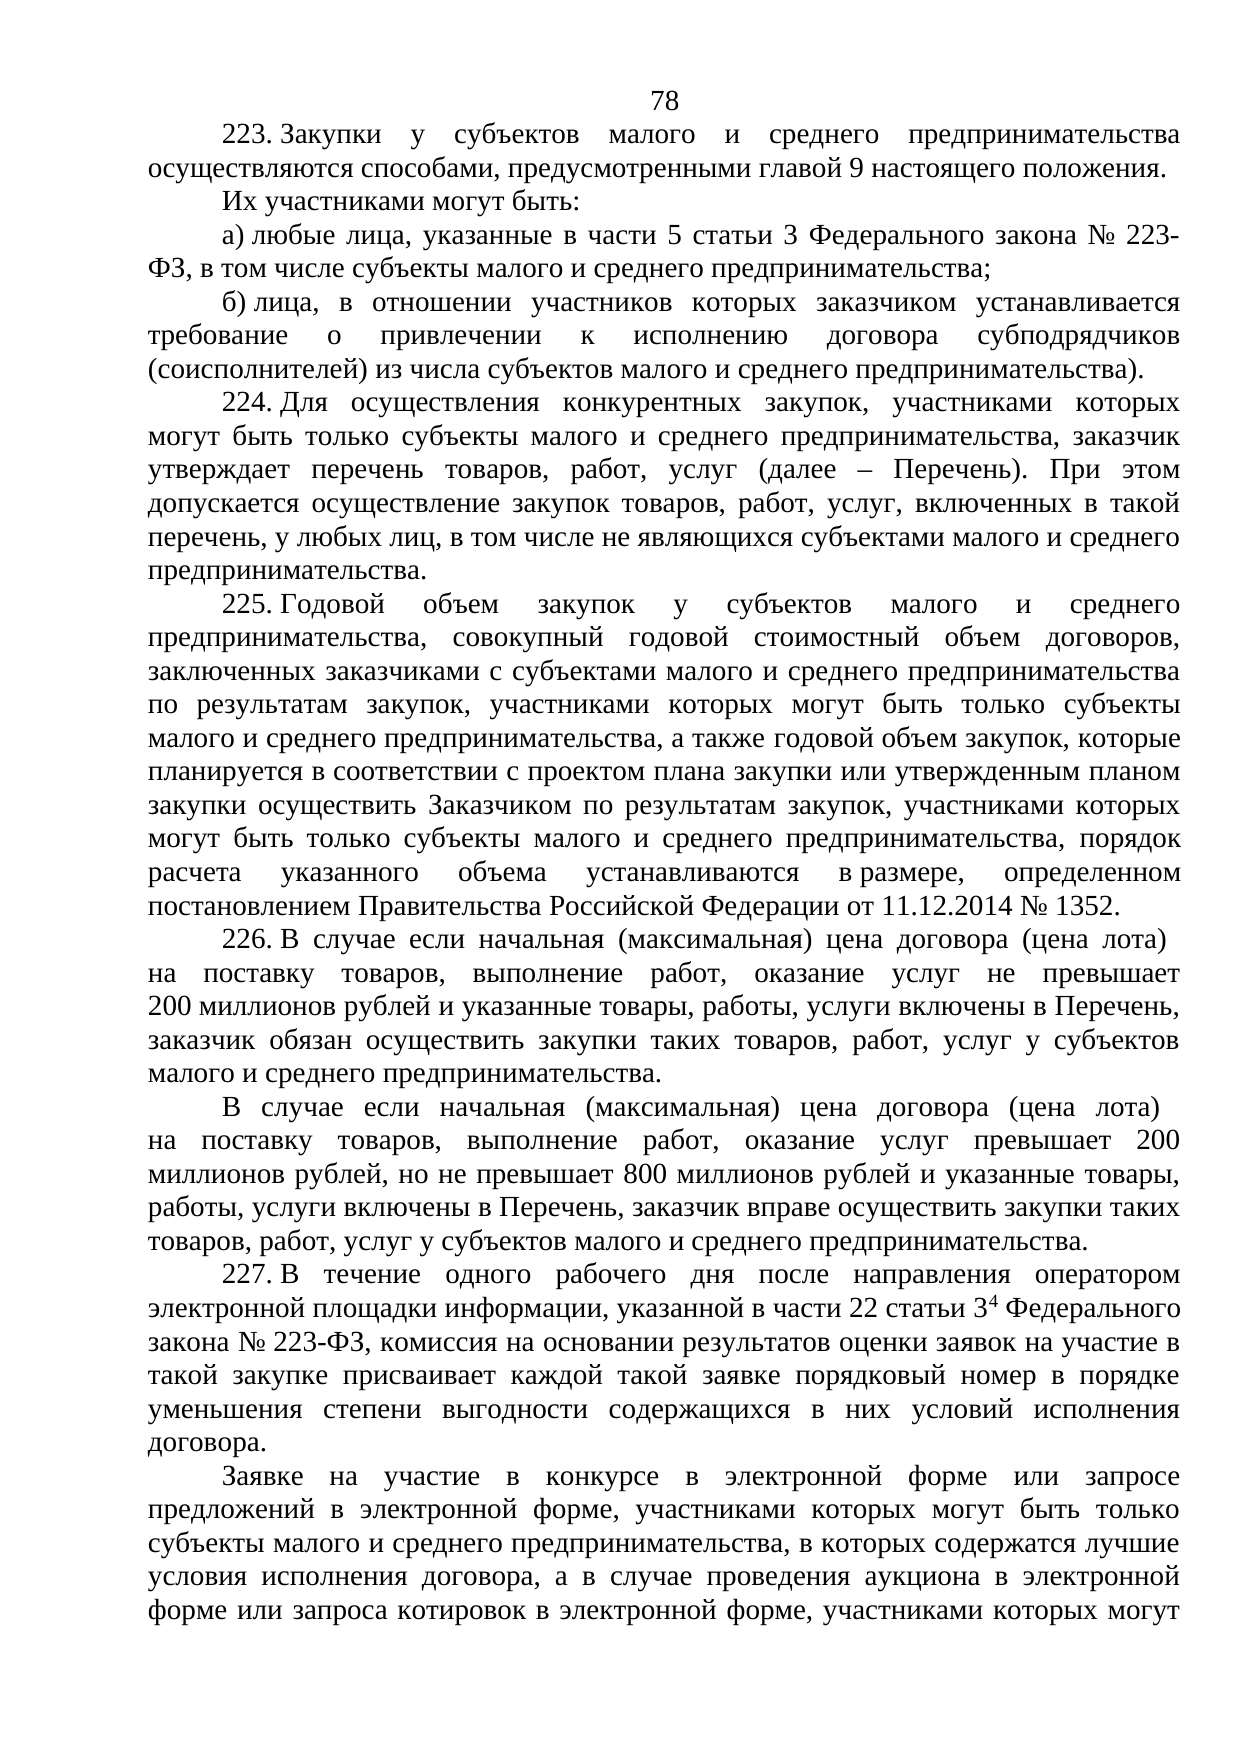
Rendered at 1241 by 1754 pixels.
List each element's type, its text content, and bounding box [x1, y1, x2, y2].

text б) лица, в отношении участников которых заказчиком устанавливается требование о привлечении к исполнению договора субподрядчиков (соисполнителей) из числа субъектов малого и среднего предпринимательства). [148, 284, 1181, 384]
text 227. В течение одного рабочего дня после направления оператором электронной площадки информации, указанной в части 22 статьи 34 Федерального закона № 223-ФЗ, комиссия на основании результатов оценки заявок на участие в такой закупке присваивает каждой такой заявке порядковый номер в порядке уменьшения степени выгодности содержащихся в них условий исполнения договора. [148, 1257, 1181, 1458]
text Заявке на участие в конкурсе в электронной форме или запросе предложений в электронной форме, участниками которых могут быть только субъекты малого и среднего предпринимательства, в которых содержатся лучшие условия исполнения договора, а в случае проведения аукциона в электронной форме или запроса котировок в электронной форме, участниками которых могут [148, 1458, 1181, 1626]
text а) любые лица, указанные в части 5 статьи 3 Федерального закона № 223-ФЗ, в том числе субъекты малого и среднего предпринимательства; [148, 217, 1181, 284]
text 224. Для осуществления конкурентных закупок, участниками которых могут быть только субъекты малого и среднего предпринимательства, заказчик утверждает перечень товаров, работ, услуг (далее – Перечень). При этом допускается осуществление закупок товаров, работ, услуг, включенных в такой перечень, у любых лиц, в том числе не являющихся субъектами малого и среднего предпринимательства. [148, 384, 1181, 586]
text 225. Годовой объем закупок у субъектов малого и среднего предпринимательства, совокупный годовой стоимостный объем договоров, заключенных заказчиками с субъектами малого и среднего предпринимательства по результатам закупок, участниками которых могут быть только субъекты малого и среднего предпринимательства, а также годовой объем закупок, которые планируется в соответствии с проектом плана закупки или утвержденным планом закупки осуществить Заказчиком по результатам закупок, участниками которых могут быть только субъекты малого и среднего предпринимательства, порядок расчета указанного объема устанавливаются в размере, определенном постановлением Правительства Российской Федерации от 11.12.2014 № 1352. [148, 586, 1181, 921]
text Их участниками могут быть: [148, 183, 1181, 217]
text 226. В случае если начальная (максимальная) цена договора (цена лота) на поставку товаров, выполнение работ, оказание услуг не превышает 200 миллионов рублей и указанные товары, работы, услуги включены в Перечень, заказчик обязан осуществить закупки таких товаров, работ, услуг у субъектов малого и среднего предпринимательства. [148, 921, 1181, 1089]
text В случае если начальная (максимальная) цена договора (цена лота) на поставку товаров, выполнение работ, оказание услуг превышает 200 миллионов рублей, но не превышает 800 миллионов рублей и указанные товары, работы, услуги включены в Перечень, заказчик вправе осуществить закупки таких товаров, работ, услуг у субъектов малого и среднего предпринимательства. [148, 1089, 1181, 1257]
text 223. Закупки у субъектов малого и среднего предпринимательства осуществляются способами, предусмотренными главой 9 настоящего положения. [148, 116, 1181, 183]
